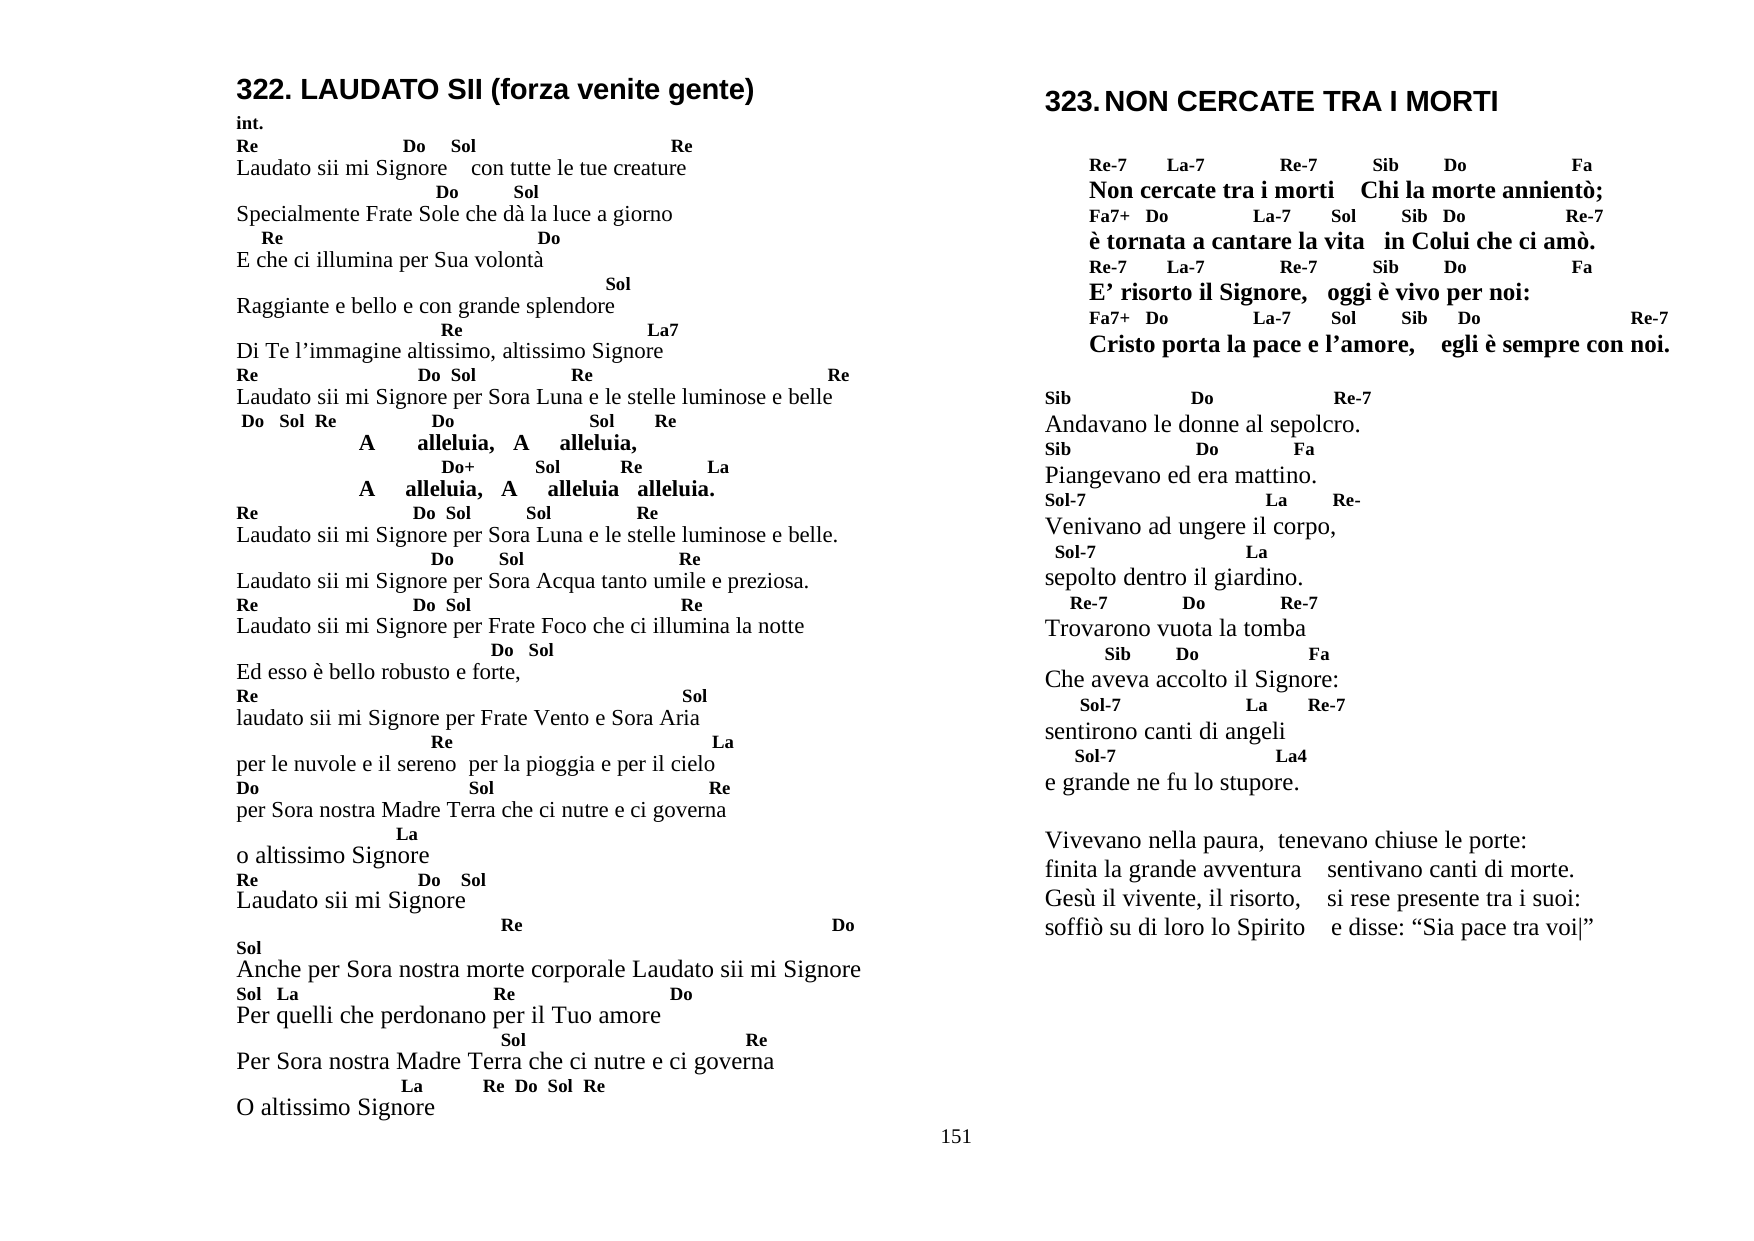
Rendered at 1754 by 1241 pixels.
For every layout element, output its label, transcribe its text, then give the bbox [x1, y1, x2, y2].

text è tornata a cantare la vita in Colui che ci amò. [1089, 226, 1676, 255]
text Laudato sii mi Signore per Sora Luna e le stelle luminose e belle. [236, 524, 867, 547]
text A alleluia, A alleluia alleluia. [281, 478, 867, 501]
text Specialmente Frate Sole che dà la luce a giorno [236, 203, 867, 226]
text Sol [236, 272, 867, 295]
text Laudato sii mi Signore [236, 891, 867, 913]
text Do Sol Re [236, 776, 867, 799]
text per le nuvole e il sereno per la pioggia e per il cielo [236, 753, 867, 776]
text Re Do Sol Sol Re [236, 501, 867, 524]
text Sol-7 La Re- [1044, 489, 1676, 511]
text Andavano le donne al sepolcro. [1044, 409, 1676, 438]
text Re La [236, 730, 867, 753]
text Re Do [236, 226, 867, 249]
text Non cercate tra i morti Chi la morte annientò; [1089, 175, 1676, 204]
text La Re Do Sol Re [236, 1074, 867, 1097]
text int. [236, 111, 867, 134]
text Re Do Sol [236, 913, 867, 959]
text Fa7+ Do La-7 Sol Sib Do Re-7 [1089, 204, 1676, 226]
subtitle 322. LAUDATO SII (forza venite gente) [236, 72, 867, 105]
text Do Sol [236, 638, 867, 661]
text Sol-7 La [1044, 540, 1676, 562]
text E che ci illumina per Sua volontà [236, 249, 867, 272]
text Re Do Sol Re Re [236, 363, 867, 386]
text Re Do Sol [236, 868, 867, 891]
text La [236, 822, 867, 845]
text Sol La Re Do [236, 982, 867, 1005]
text Trovarono vuota la tomba [1044, 613, 1676, 642]
text Sol-7 La4 [1044, 744, 1676, 767]
text Do+ Sol Re La [236, 455, 867, 478]
text Re-7 Do Re-7 [1044, 591, 1676, 613]
text E’ risorto il Signore, oggi è vivo per noi: [1089, 277, 1676, 306]
text Laudato sii mi Signore con tutte le tue creature [236, 157, 867, 180]
text Gesù il vivente, il risorto, si rese presente tra i suoi: [1044, 883, 1676, 912]
text Re Sol [236, 684, 867, 707]
text Do Sol Re Do Sol Re [236, 409, 867, 432]
subtitle 323. NON CERCATE TRA I MORTI [1044, 84, 1676, 118]
text Sib Do Re-7 [1044, 387, 1676, 409]
text Re Do Sol Re [236, 134, 867, 157]
text laudato sii mi Signore per Frate Vento e Sora Aria [236, 707, 867, 730]
text soffiò su di loro lo Spirito e disse: “Sia pace tra voi|” [1044, 912, 1676, 941]
text Laudato sii mi Signore per Sora Acqua tanto umile e preziosa. [236, 570, 867, 593]
text Ed esso è bello robusto e forte, [236, 661, 867, 684]
text Sib Do Fa [1044, 642, 1676, 664]
text per Sora nostra Madre Terra che ci nutre e ci governa [236, 799, 867, 822]
text A alleluia, A alleluia, [281, 432, 867, 455]
text Do Sol [236, 180, 867, 203]
text Re Do Sol Re [236, 593, 867, 616]
text Fa7+ Do La-7 Sol Sib Do Re-7 [1089, 306, 1676, 328]
text Re-7 La-7 Re-7 Sib Do Fa [1089, 153, 1676, 175]
text finita la grande avventura sentivano canti di morte. [1044, 854, 1676, 883]
text Sol-7 La Re-7 [1044, 693, 1676, 716]
text Do Sol Re [236, 547, 867, 570]
text sentirono canti di angeli [1044, 716, 1676, 744]
text e grande ne fu lo stupore. [1044, 767, 1676, 796]
text Di Te l’immagine altissimo, altissimo Signore [236, 341, 867, 363]
text Laudato sii mi Signore per Frate Foco che ci illumina la notte [236, 616, 867, 638]
text Sol Re [236, 1028, 867, 1051]
text Re La7 [236, 318, 867, 341]
text Re-7 La-7 Re-7 Sib Do Fa [1089, 255, 1676, 277]
text Cristo porta la pace e l’amore, egli è sempre con noi. [1089, 328, 1676, 357]
text Per Sora nostra Madre Terra che ci nutre e ci governa [236, 1051, 867, 1074]
text o altissimo Signore [236, 845, 867, 868]
text O altissimo Signore [236, 1097, 867, 1120]
text sepolto dentro il giardino. [1044, 562, 1676, 591]
text Piangevano ed era mattino. [1044, 460, 1676, 489]
text Laudato sii mi Signore per Sora Luna e le stelle luminose e belle [236, 386, 867, 409]
text Vivevano nella paura, tenevano chiuse le porte: [1044, 825, 1676, 854]
text Anche per Sora nostra morte corporale Laudato sii mi Signore [236, 959, 867, 982]
text Sib Do Fa [1044, 438, 1676, 460]
text Raggiante e bello e con grande splendore [236, 295, 867, 318]
text Che aveva accolto il Signore: [1044, 664, 1676, 693]
text Per quelli che perdonano per il Tuo amore [236, 1005, 867, 1028]
text Venivano ad ungere il corpo, [1044, 511, 1676, 540]
